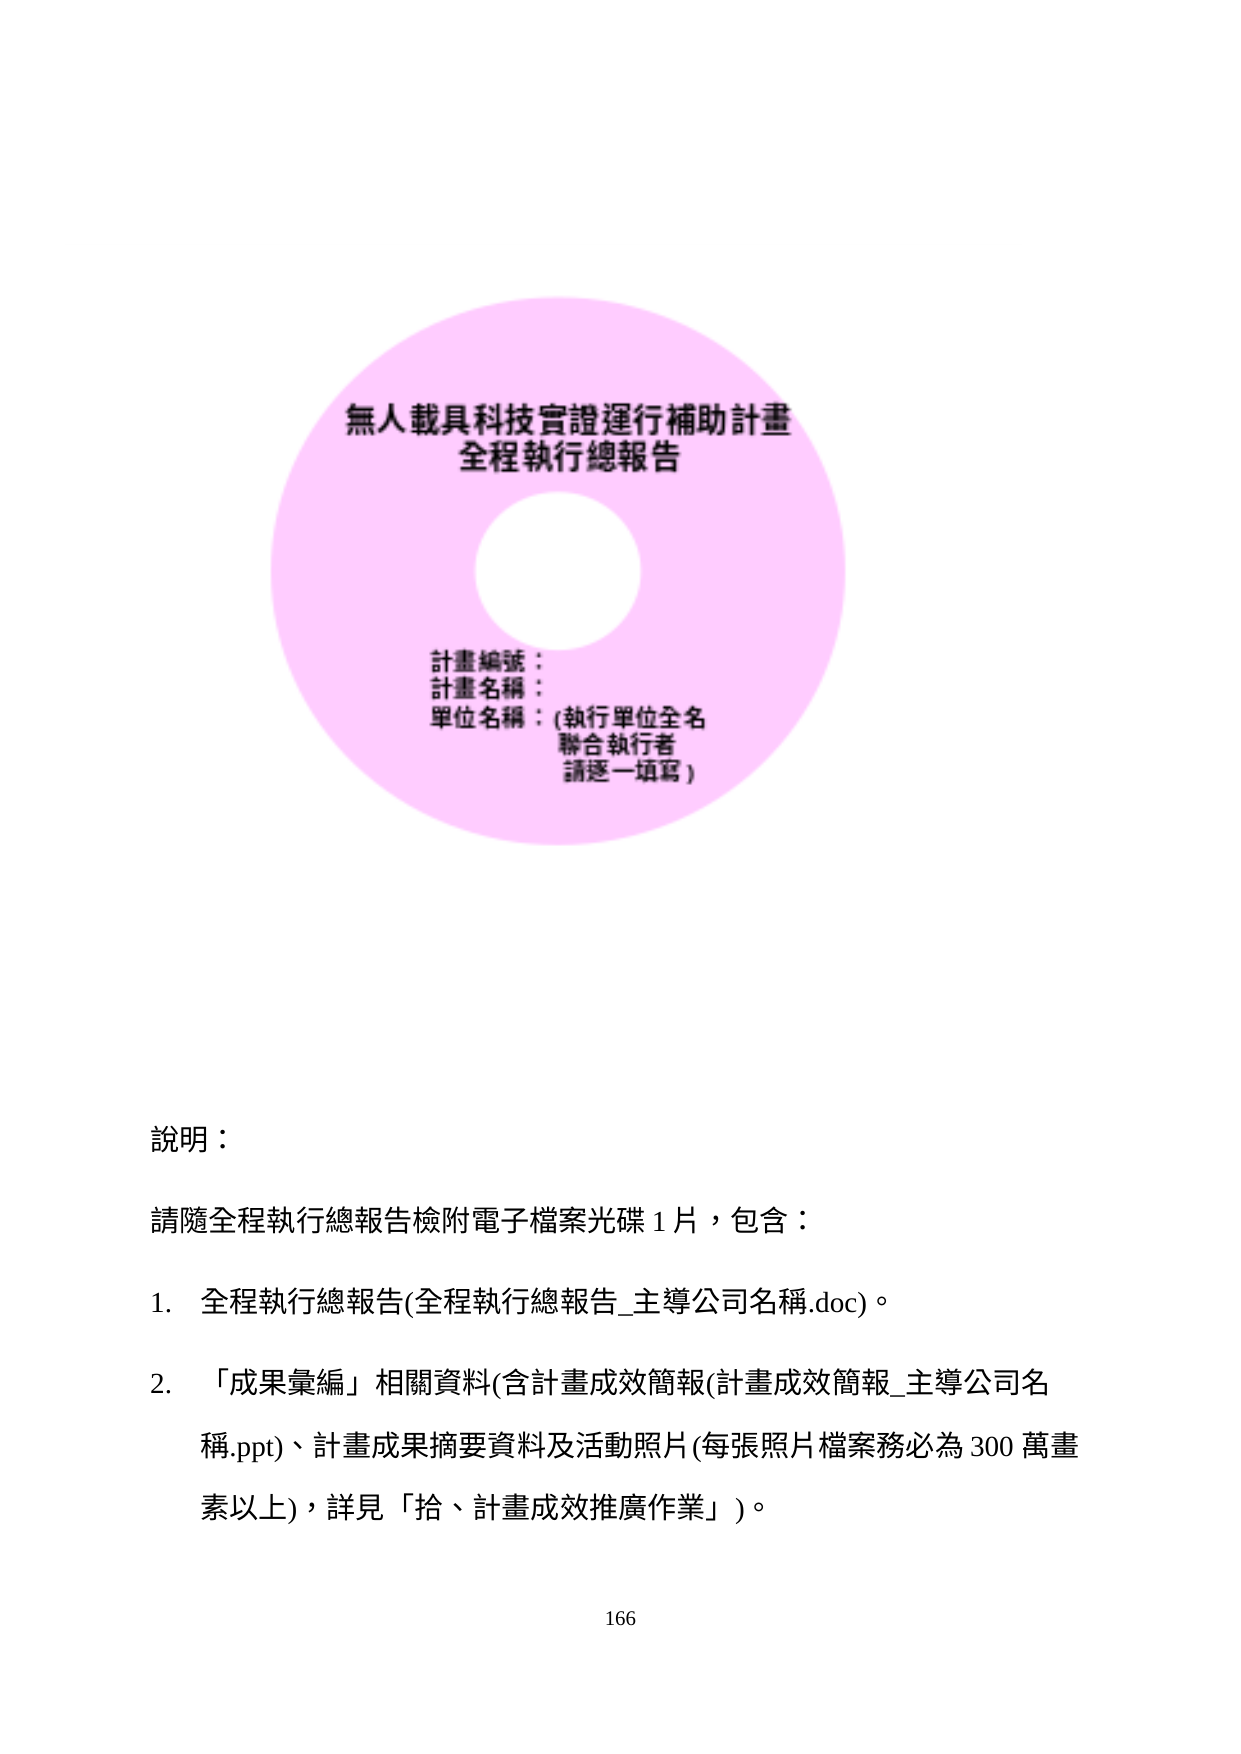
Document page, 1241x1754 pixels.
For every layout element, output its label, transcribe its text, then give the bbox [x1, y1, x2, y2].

list 全程執行總報告(全程執行總報告_主導公司名稱.doc)。 [150, 1258, 1090, 1321]
list 「成果彙編」相關資料(含計畫成效簡報(計畫成效簡報_主導公司名稱.ppt)、計畫成果摘要資料及活動照片(每張照片檔案務必為300 萬畫素以上)，詳見「拾、計畫成效推廣作業」)。 [150, 1339, 1090, 1527]
text 說明： [150, 1096, 1090, 1158]
text 請隨全程執行總報告檢附電子檔案光碟1片，包含： [150, 1177, 1090, 1239]
